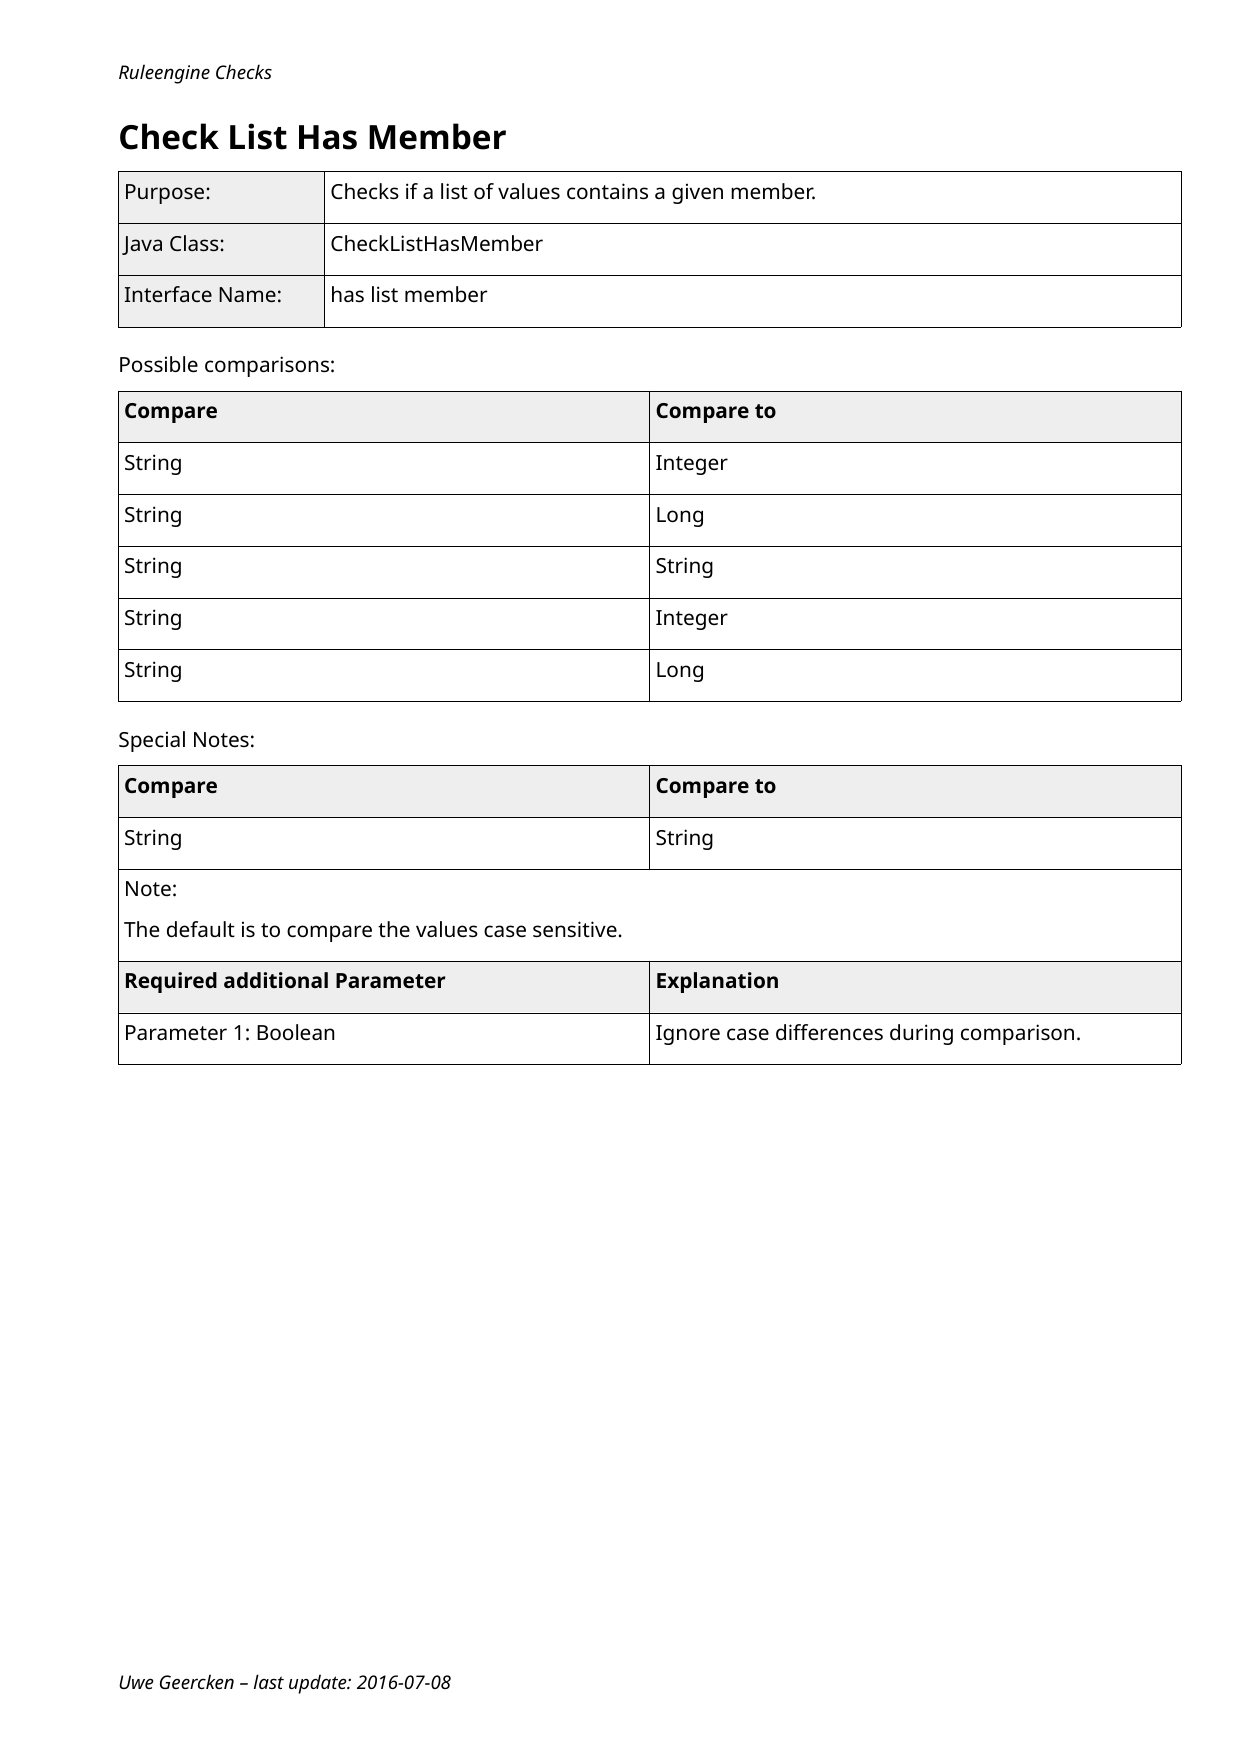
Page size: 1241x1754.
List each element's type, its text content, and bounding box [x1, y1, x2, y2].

table_cell Integer [650, 443, 1181, 494]
table_cell Required additional Parameter [119, 962, 649, 1012]
table_cell Integer [650, 599, 1181, 649]
table_cell Parameter 1: Boolean [119, 1014, 649, 1064]
table_cell CheckListHasMember [325, 224, 1181, 275]
table_cell Note: The default is to compare the values case sensitive. [119, 870, 1181, 961]
table_cell String [650, 818, 1181, 869]
text Special Notes: [118, 725, 1181, 753]
table_cell Java Class: [119, 224, 324, 275]
table_header Purpose: [119, 172, 324, 223]
text Check List Has Member [118, 114, 1181, 159]
table_cell Long [650, 650, 1181, 701]
table_cell String [119, 650, 649, 701]
table_cell Explanation [650, 962, 1181, 1012]
table_header Compare to [650, 392, 1181, 442]
table_cell String [650, 547, 1181, 598]
table_cell Ignore case differences during comparison. [650, 1014, 1181, 1064]
table_header Compare to [650, 766, 1181, 817]
table_cell String [119, 599, 649, 649]
table_cell Long [650, 495, 1181, 546]
table_cell String [119, 443, 649, 494]
table_header Compare [119, 392, 649, 442]
table_cell String [119, 818, 649, 869]
table_cell String [119, 495, 649, 546]
table_cell Interface Name: [119, 276, 324, 327]
table_header Compare [119, 766, 649, 817]
table_cell String [119, 547, 649, 598]
text Possible comparisons: [118, 350, 1181, 379]
table_header Checks if a list of values contains a given member. [325, 172, 1181, 223]
table_cell has list member [325, 276, 1181, 327]
